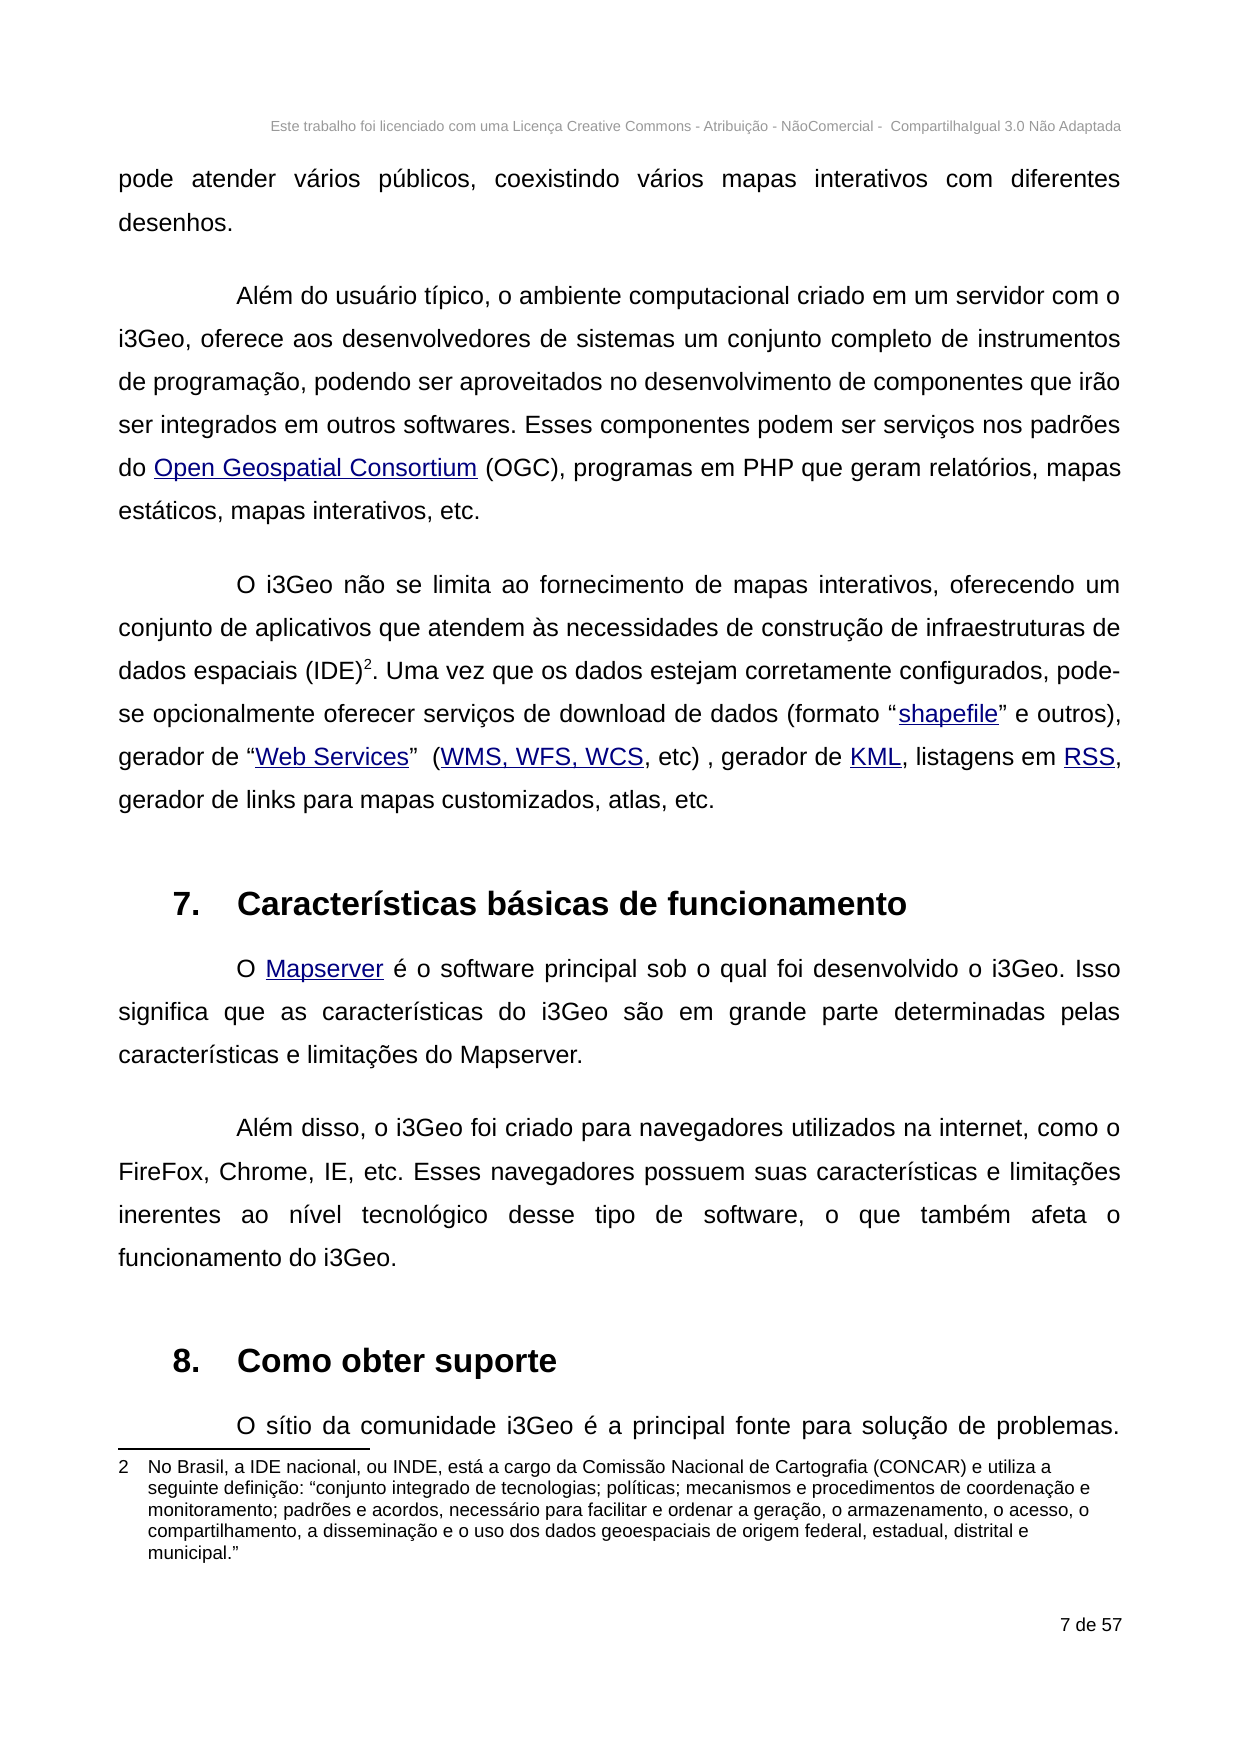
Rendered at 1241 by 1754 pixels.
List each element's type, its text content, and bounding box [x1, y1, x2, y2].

text O sítio da comunidade i3Geo é a principal fonte para solução de problemas. [118, 1411, 1122, 1440]
text O i3Geo não se limita ao fornecimento de mapas interativos, oferecendo um conjunto de aplicativos que atendem às necessidades de construção de infraestruturas de dados espaciais (IDE). Uma vez que os dados estejam corretamente configurados, pode-se opcionalmente oferecer serviços de download de dados (formato “shapefile” e outros), gerador de “Web Services” (WMS, WFS, WCS, etc) , gerador de KML, listagens em RSS, gerador de links para mapas customizados, atlas, etc. [118, 569, 1122, 814]
text pode atender vários públicos, coexistindo vários mapas interativos com diferentes desenhos. [118, 164, 1122, 236]
text No Brasil, a IDE nacional, ou INDE, está a cargo da Comissão Nacional de Cartografia (CONCAR) e utiliza a seguinte definição: “conjunto integrado de tecnologias; políticas; mecanismos e procedimentos de coordenação e monitoramento; padrões e acordos, necessário para facilitar e ordenar a geração, o armazenamento, o acesso, o compartilhamento, a disseminação e o uso dos dados geoespaciais de origem federal, estadual, distrital e municipal.” [118, 1455, 1122, 1563]
subtitle Características básicas de funcionamento [163, 883, 1077, 922]
text Além do usuário típico, o ambiente computacional criado em um servidor com o i3Geo, oferece aos desenvolvedores de sistemas um conjunto completo de instrumentos de programação, podendo ser aproveitados no desenvolvimento de componentes que irão ser integrados em outros softwares. Esses componentes podem ser serviços nos padrões do Open Geospatial Consortium (OGC), programas em PHP que geram relatórios, mapas estáticos, mapas interativos, etc. [118, 281, 1122, 525]
subtitle Como obter suporte [163, 1341, 1077, 1379]
text O Mapserver é o software principal sob o qual foi desenvolvido o i3Geo. Isso significa que as características do i3Geo são em grande parte determinadas pelas características e limitações do Mapserver. [118, 954, 1122, 1069]
text Além disso, o i3Geo foi criado para navegadores utilizados na internet, como o FireFox, Chrome, IE, etc. Esses navegadores possuem suas características e limitações inerentes ao nível tecnológico desse tipo de software, o que também afeta o funcionamento do i3Geo. [118, 1113, 1122, 1271]
